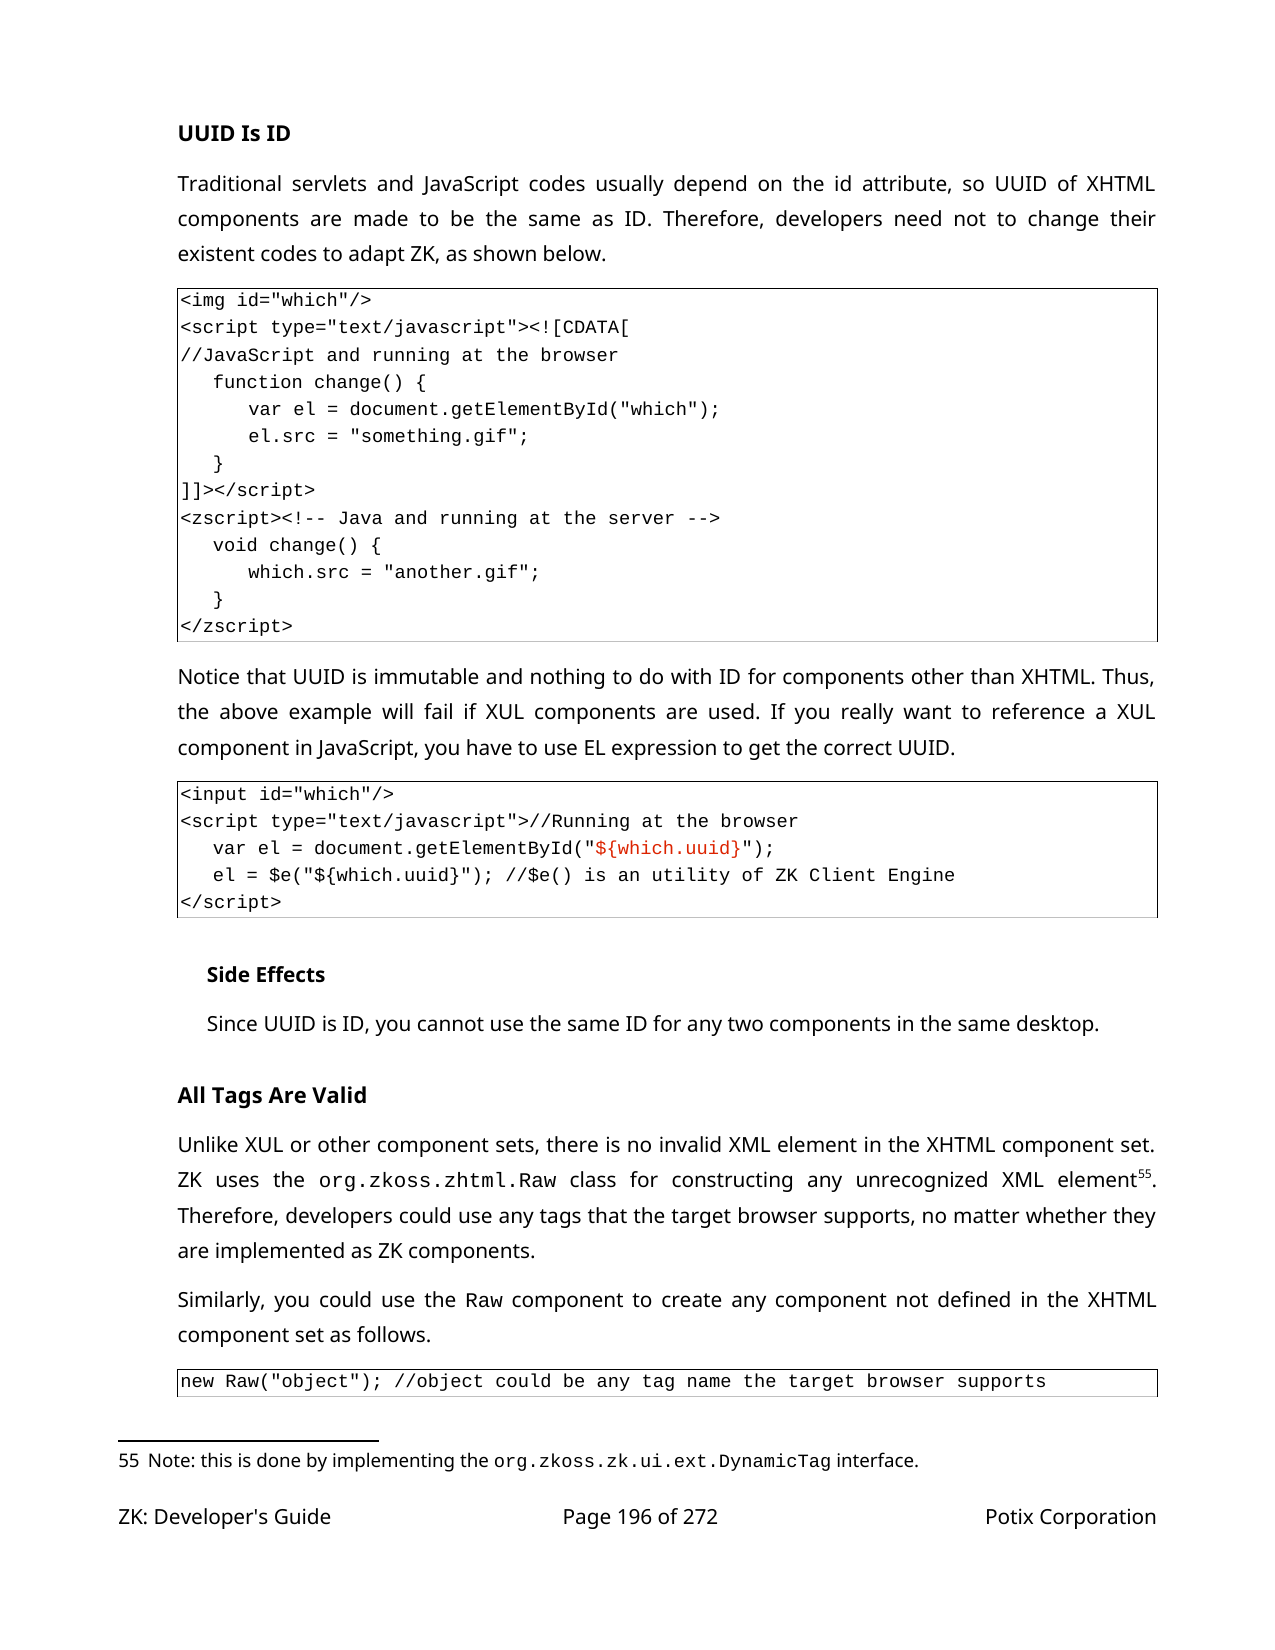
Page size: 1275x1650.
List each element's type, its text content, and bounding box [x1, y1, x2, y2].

text Note: this is done by implementing the org.zkoss.zk.ui.ext.DynamicTag interface. [118, 1447, 1157, 1473]
text <zscript><!-- Java and running at the server --> [178, 506, 1157, 530]
text Traditional servlets and JavaScript codes usually depend on the id attribute, so UUID of XHTML components are made to be the same as ID. Therefore, developers need not to change their existent codes to adapt ZK, as shown below. [177, 169, 1157, 267]
text //JavaScript and running at the browser [178, 342, 1157, 367]
text new Raw("object"); //object could be any tag name the target browser supports [178, 1370, 1157, 1396]
text void change() { [178, 533, 1157, 557]
text } [178, 587, 1157, 611]
text el.src = "something.gif"; [178, 424, 1157, 448]
text </script> [178, 890, 1157, 917]
text function change() { [178, 369, 1157, 394]
subtitle Side Effects [207, 960, 1157, 988]
text var el = document.getElementById("which"); [178, 397, 1157, 421]
text </zscript> [178, 614, 1157, 641]
text } [178, 451, 1157, 475]
text el = $e("${which.uuid}"); //$e() is an utility of ZK Client Engine [178, 863, 1157, 887]
text <script type="text/javascript"><![CDATA[ [178, 315, 1157, 339]
text <script type="text/javascript">//Running at the browser [178, 809, 1157, 833]
text var el = document.getElementById("${which.uuid}"); [178, 836, 1157, 860]
text which.src = "another.gif"; [178, 560, 1157, 584]
text <img id="which"/> [178, 289, 1157, 312]
subtitle All Tags Are Valid [177, 1079, 1157, 1109]
text Similarly, you could use the Raw component to create any component not defined in the XHTML component set as follows. [177, 1285, 1157, 1349]
text Since UUID is ID, you cannot use the same ID for any two components in the same desktop. [207, 1009, 1157, 1037]
subtitle UUID Is ID [177, 118, 1157, 148]
text <input id="which"/> [178, 782, 1157, 806]
text Notice that UUID is immutable and nothing to do with ID for components other than XHTML. Thus, the above example will fail if XUL components are used. If you really want to reference a XUL component in JavaScript, you have to use EL expression to get the correct UUID. [177, 662, 1157, 761]
text Unlike XUL or other component sets, there is no invalid XML element in the XHTML component set. ZK uses the org.zkoss.zhtml.Raw class for constructing any unrecognized XML element. Therefore, developers could use any tags that the target browser supports, no matter whether they are implemented as ZK components. [177, 1130, 1157, 1264]
text ]]></script> [178, 478, 1157, 503]
